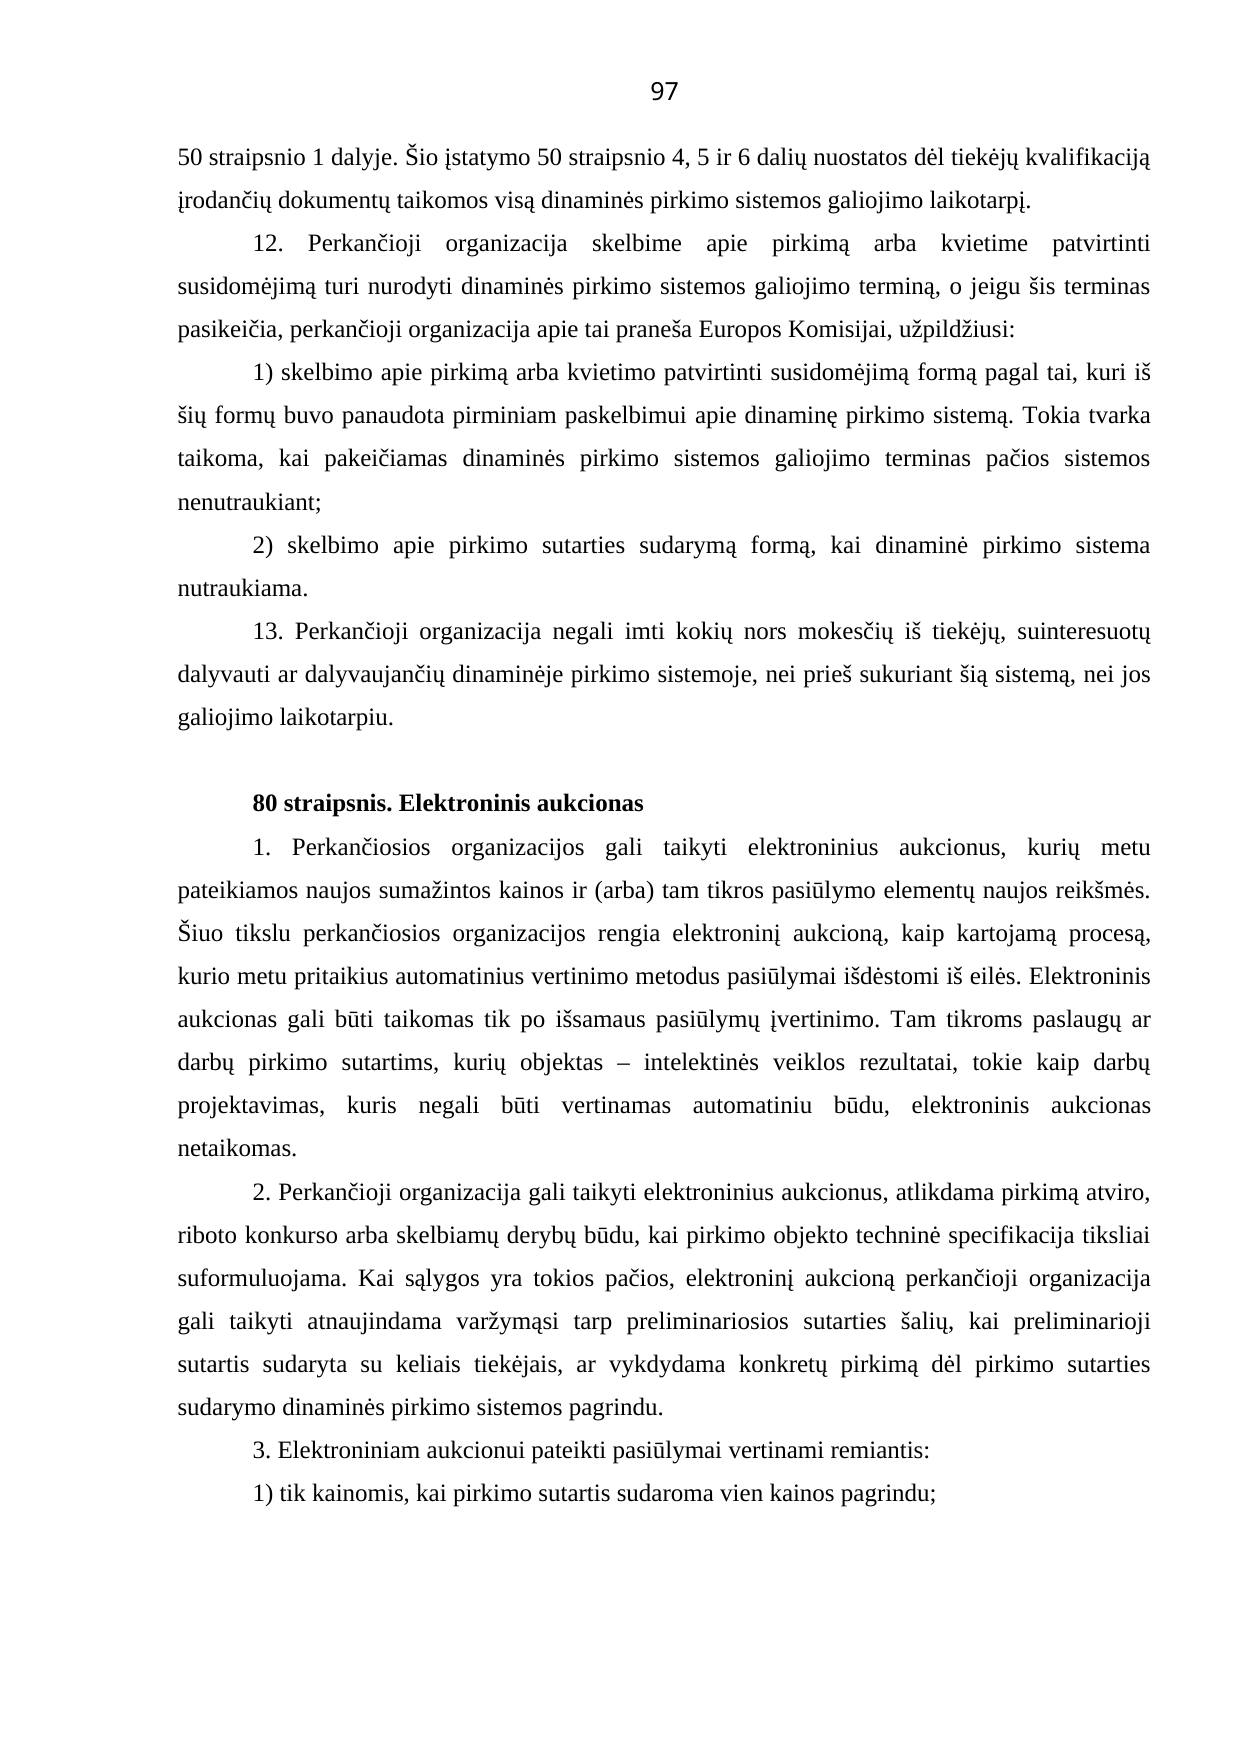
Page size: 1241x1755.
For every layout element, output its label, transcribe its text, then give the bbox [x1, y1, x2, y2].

text 13. Perkančioji organizacija negali imti kokių nors mokesčių iš tiekėjų, suinteresuotų dalyvauti ar dalyvaujančių dinaminėje pirkimo sistemoje, nei prieš sukuriant šią sistemą, nei jos galiojimo laikotarpiu. [177, 616, 1152, 731]
text 80 straipsnis. Elektroninis aukcionas [177, 788, 1152, 817]
text 1) skelbimo apie pirkimą arba kvietimo patvirtinti susidomėjimą formą pagal tai, kuri iš šių formų buvo panaudota pirminiam paskelbimui apie dinaminę pirkimo sistemą. Tokia tvarka taikoma, kai pakeičiamas dinaminės pirkimo sistemos galiojimo terminas pačios sistemos nenutraukiant; [177, 357, 1152, 515]
text 3. Elektroniniam aukcionui pateikti pasiūlymai vertinami remiantis: [177, 1435, 1152, 1464]
text 2. Perkančioji organizacija gali taikyti elektroninius aukcionus, atlikdama pirkimą atviro, riboto konkurso arba skelbiamų derybų būdu, kai pirkimo objekto techninė specifikacija tiksliai suformuluojama. Kai sąlygos yra tokios pačios, elektroninį aukcioną perkančioji organizacija gali taikyti atnaujindama varžymąsi tarp preliminariosios sutarties šalių, kai preliminarioji sutartis sudaryta su keliais tiekėjais, ar vykdydama konkretų pirkimą dėl pirkimo sutarties sudarymo dinaminės pirkimo sistemos pagrindu. [177, 1177, 1152, 1421]
text 50 straipsnio 1 dalyje. Šio įstatymo 50 straipsnio 4, 5 ir 6 dalių nuostatos dėl tiekėjų kvalifikaciją įrodančių dokumentų taikomos visą dinaminės pirkimo sistemos galiojimo laikotarpį. [177, 142, 1152, 213]
text 1) tik kainomis, kai pirkimo sutartis sudaroma vien kainos pagrindu; [177, 1478, 1152, 1507]
text 1. Perkančiosios organizacijos gali taikyti elektroninius aukcionus, kurių metu pateikiamos naujos sumažintos kainos ir (arba) tam tikros pasiūlymo elementų naujos reikšmės. Šiuo tikslu perkančiosios organizacijos rengia elektroninį aukcioną, kaip kartojamą procesą, kurio metu pritaikius automatinius vertinimo metodus pasiūlymai išdėstomi iš eilės. Elektroninis aukcionas gali būti taikomas tik po išsamaus pasiūlymų įvertinimo. Tam tikroms paslaugų ar darbų pirkimo sutartims, kurių objektas – intelektinės veiklos rezultatai, tokie kaip darbų projektavimas, kuris negali būti vertinamas automatiniu būdu, elektroninis aukcionas netaikomas. [177, 832, 1152, 1162]
text 2) skelbimo apie pirkimo sutarties sudarymą formą, kai dinaminė pirkimo sistema nutraukiama. [177, 530, 1152, 602]
text 12. Perkančioji organizacija skelbime apie pirkimą arba kvietime patvirtinti susidomėjimą turi nurodyti dinaminės pirkimo sistemos galiojimo terminą, o jeigu šis terminas pasikeičia, perkančioji organizacija apie tai praneša Europos Komisijai, užpildžiusi: [177, 228, 1152, 343]
